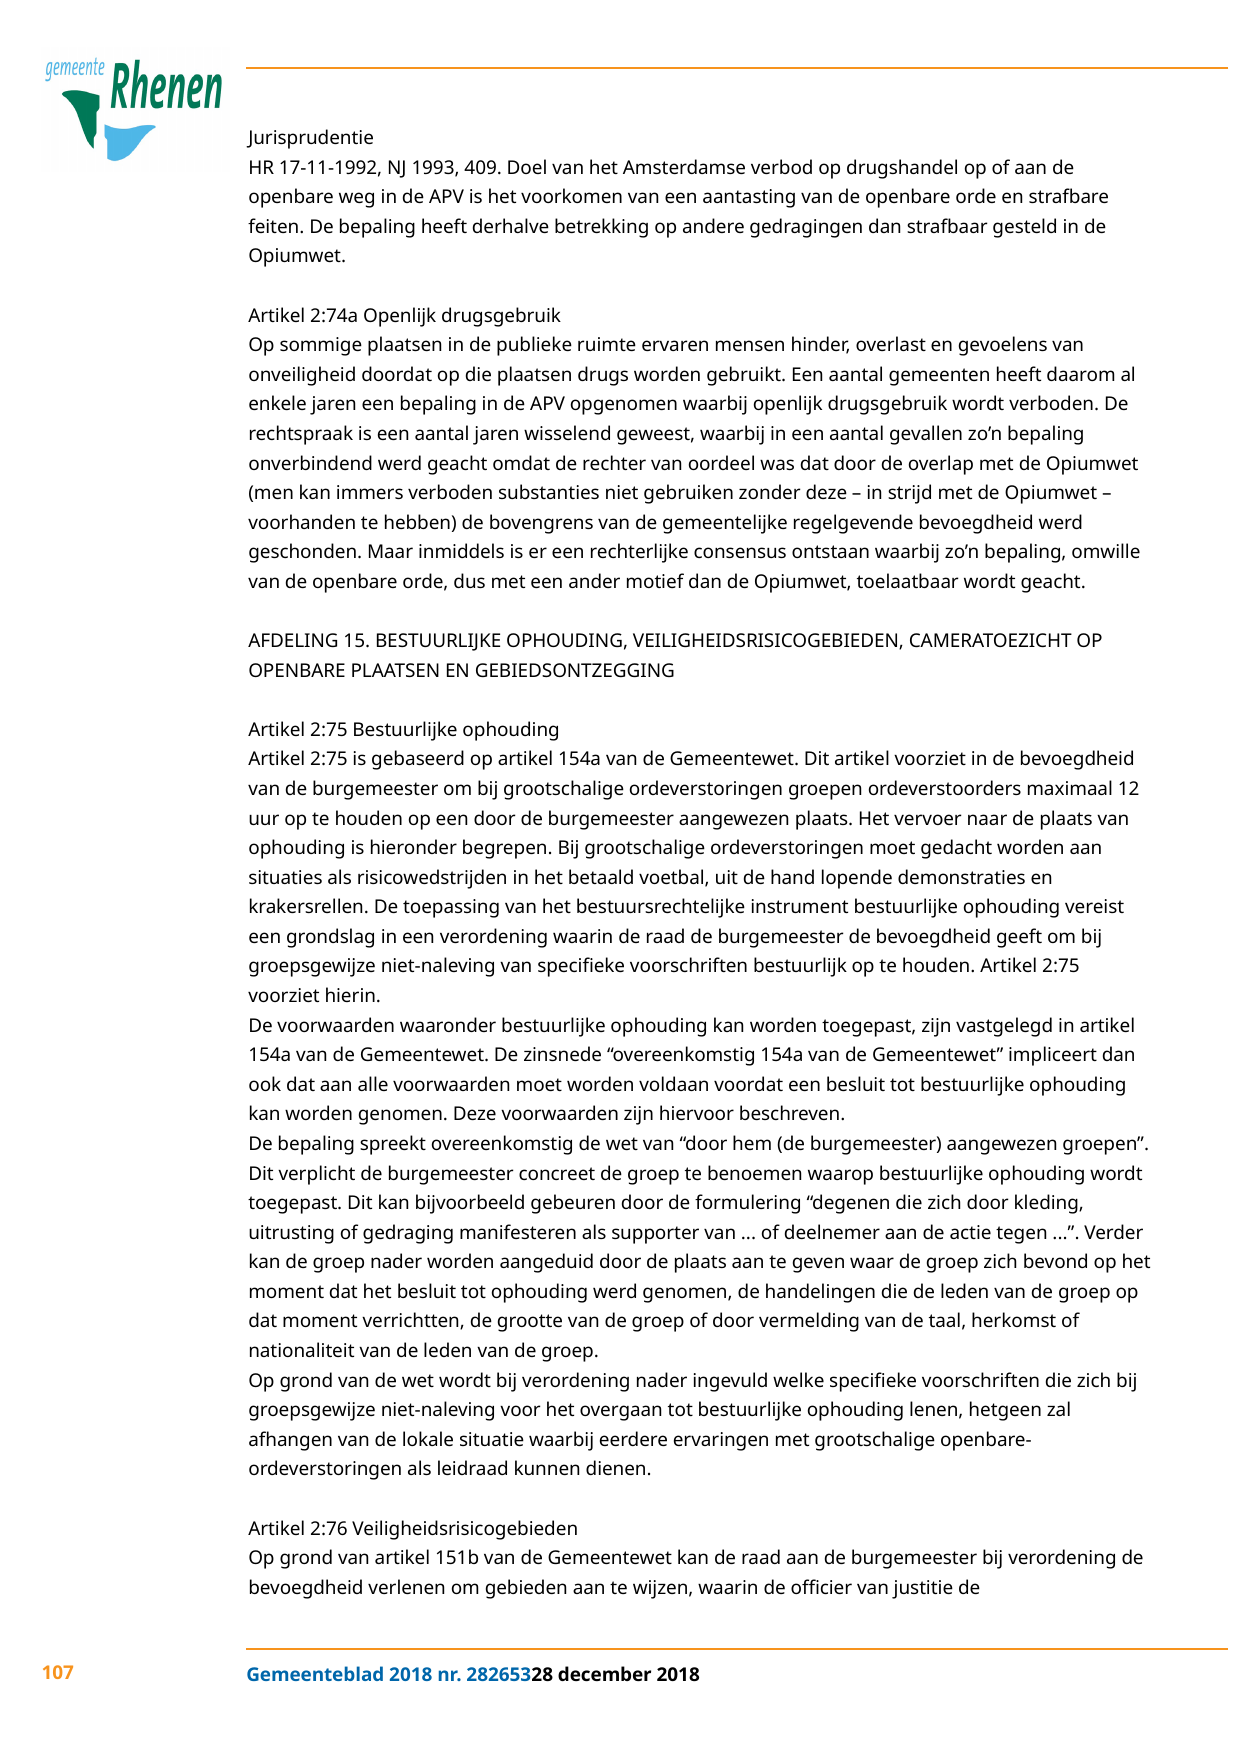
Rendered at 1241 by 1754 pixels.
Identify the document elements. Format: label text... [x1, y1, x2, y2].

text Artikel 2:75 Bestuurlijke ophouding [248, 716, 1152, 742]
text AFDELING 15. BESTUURLIJKE OPHOUDING, VEILIGHEIDSRISICOGEBIEDEN, CAMERATOEZICHT OP OPENBARE PLAATSEN EN GEBIEDSONTZEGGING [248, 627, 1152, 683]
text Artikel 2:76 Veiligheidsrisicogebieden [248, 1515, 1152, 1541]
text De bepaling spreekt overeenkomstig de wet van “door hem (de burgemeester) aangewezen groepen”. Dit verplicht de burgemeester concreet de groep te benoemen waarop bestuurlijke ophouding wordt toegepast. Dit kan bijvoorbeeld gebeuren door de formulering “degenen die zich door kleding, uitrusting of gedraging manifesteren als supporter van ... of deelnemer aan de actie tegen ...”. Verder kan de groep nader worden aangeduid door de plaats aan te geven waar de groep zich bevond op het moment dat het besluit tot ophouding werd genomen, de handelingen die de leden van de groep op dat moment verrichtten, de grootte van de groep of door vermelding van de taal, herkomst of nationaliteit van de leden van de groep. [248, 1130, 1152, 1363]
text HR 17-11-1992, NJ 1993, 409. Doel van het Amsterdamse verbod op drugshandel op of aan de openbare weg in de APV is het voorkomen van een aantasting van de openbare orde en strafbare feiten. De bepaling heeft derhalve betrekking op andere gedragingen dan strafbaar gesteld in de Opiumwet. [248, 154, 1152, 268]
text Jurisprudentie [248, 124, 1152, 150]
text Artikel 2:75 is gebaseerd op artikel 154a van de Gemeentewet. Dit artikel voorziet in de bevoegdheid van de burgemeester om bij grootschalige ordeverstoringen groepen ordeverstoorders maximaal 12 uur op te houden op een door de burgemeester aangewezen plaats. Het vervoer naar de plaats van ophouding is hieronder begrepen. Bij grootschalige ordeverstoringen moet gedacht worden aan situaties als risicowedstrijden in het betaald voetbal, uit de hand lopende demonstraties en krakersrellen. De toepassing van het bestuursrechtelijke instrument bestuurlijke ophouding vereist een grondslag in een verordening waarin de raad de burgemeester de bevoegdheid geeft om bij groepsgewijze niet-naleving van specifieke voorschriften bestuurlijk op te houden. Artikel 2:75 voorziet hierin. [248, 746, 1152, 1008]
text Op sommige plaatsen in de publieke ruimte ervaren mensen hinder, overlast en gevoelens van onveiligheid doordat op die plaatsen drugs worden gebruikt. Een aantal gemeenten heeft daarom al enkele jaren een bepaling in de APV opgenomen waarbij openlijk drugsgebruik wordt verboden. De rechtspraak is een aantal jaren wisselend geweest, waarbij in een aantal gevallen zo’n bepaling onverbindend werd geacht omdat de rechter van oordeel was dat door de overlap met de Opiumwet (men kan immers verboden substanties niet gebruiken zonder deze – in strijd met de Opiumwet – voorhanden te hebben) de bovengrens van de gemeentelijke regelgevende bevoegdheid werd geschonden. Maar inmiddels is er een rechterlijke consensus ontstaan waarbij zo’n bepaling, omwille van de openbare orde, dus met een ander motief dan de Opiumwet, toelaatbaar wordt geacht. [248, 331, 1152, 594]
text Artikel 2:74a Openlijk drugsgebruik [248, 302, 1152, 328]
text Op grond van de wet wordt bij verordening nader ingevuld welke specifieke voorschriften die zich bij groepsgewijze niet-naleving voor het overgaan tot bestuurlijke ophouding lenen, hetgeen zal afhangen van de lokale situatie waarbij eerdere ervaringen met grootschalige openbare-ordeverstoringen als leidraad kunnen dienen. [248, 1367, 1152, 1481]
text De voorwaarden waaronder bestuurlijke ophouding kan worden toegepast, zijn vastgelegd in artikel 154a van de Gemeentewet. De zinsnede “overeenkomstig 154a van de Gemeentewet” impliceert dan ook dat aan alle voorwaarden moet worden voldaan voordat een besluit tot bestuurlijke ophouding kan worden genomen. Deze voorwaarden zijn hiervoor beschreven. [248, 1012, 1152, 1126]
text Op grond van artikel 151b van de Gemeentewet kan de raad aan de burgemeester bij verordening de bevoegdheid verlenen om gebieden aan te wijzen, waarin de officier van justitie de [248, 1544, 1152, 1600]
picture [41, 47, 231, 172]
